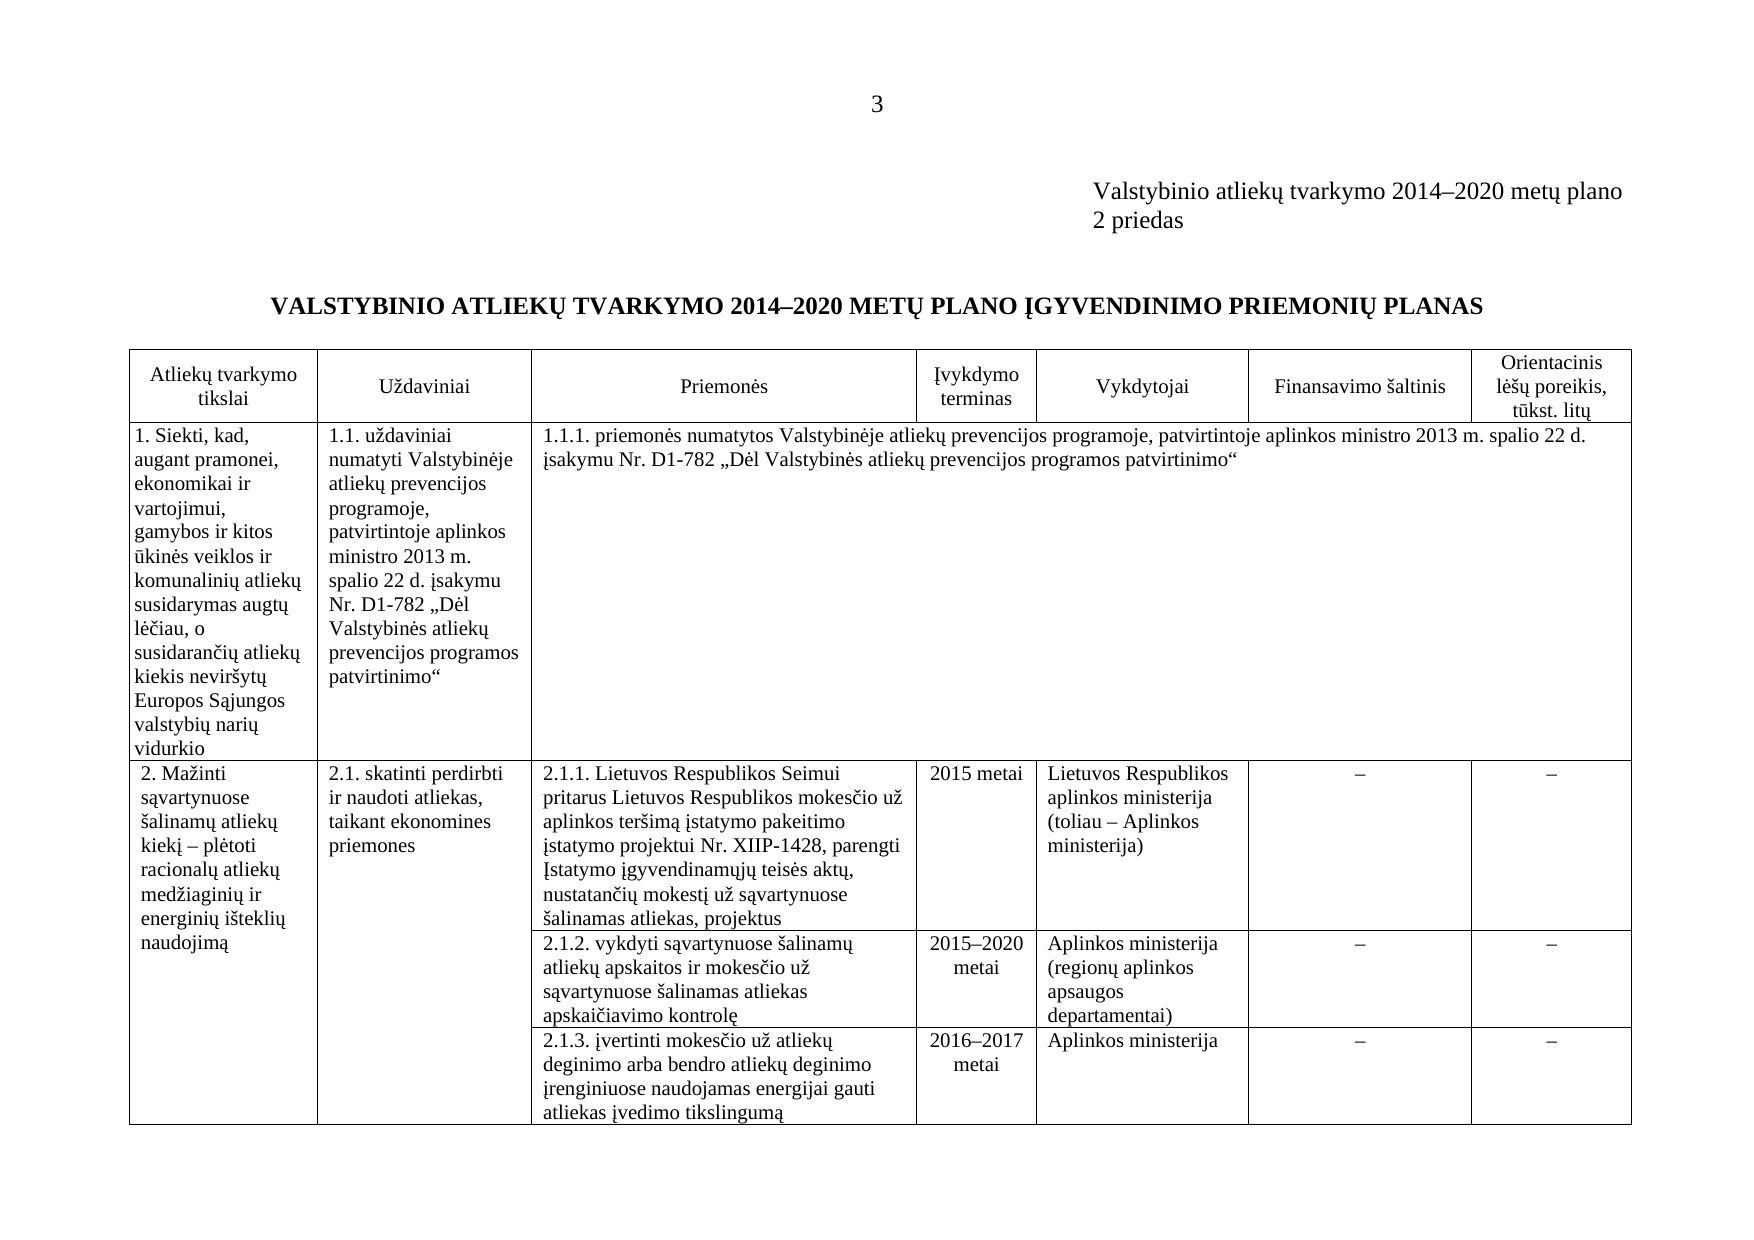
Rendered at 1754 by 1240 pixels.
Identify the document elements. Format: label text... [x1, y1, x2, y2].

table_cell – [1472, 931, 1631, 1027]
table_header Vykdytojai [1037, 350, 1248, 422]
table_cell – [1249, 931, 1471, 1027]
table_cell 2015 metai [917, 761, 1036, 929]
table_cell 2.1.3. įvertinti mokesčio už atliekų deginimo arba bendro atliekų deginimo įrenginiuose naudojamas energijai gauti atliekas įvedimo tikslingumą [532, 1028, 916, 1124]
table_cell Aplinkos ministerija [1037, 1028, 1248, 1124]
table_cell – [1472, 761, 1631, 929]
table_cell 2016–2017 metai [917, 1028, 1036, 1124]
table_header Uždaviniai [318, 350, 531, 422]
table_cell 2.1.1. Lietuvos Respublikos Seimui pritarus Lietuvos Respublikos mokesčio už aplinkos teršimą įstatymo pakeitimo įstatymo projektui Nr. XIIP-1428, parengti Įstatymo įgyvendinamųjų teisės aktų, nustatančių mokestį už sąvartynuose šalinamas atliekas, projektus [532, 761, 916, 929]
table_cell – [1249, 1028, 1471, 1124]
table_cell 1.1. uždaviniai numatyti Valstybinėje atliekų prevencijos programoje, patvirtintoje aplinkos ministro 2013 m. spalio 22 d. įsakymu Nr. D1-782 „Dėl Valstybinės atliekų prevencijos programos patvirtinimo“ [318, 423, 531, 760]
table_header Finansavimo šaltinis [1249, 350, 1471, 422]
table_header Orientacinis lėšų poreikis, tūkst. litų [1472, 350, 1631, 422]
table_cell 1. Siekti, kad, augant pramonei, ekonomikai ir vartojimui, gamybos ir kitos ūkinės veiklos ir komunalinių atliekų susidarymas augtų lėčiau, o susidarančių atliekų kiekis neviršytų Europos Sąjungos valstybių narių vidurkio [130, 423, 317, 760]
table_cell 2. Mažinti sąvartynuose šalinamų atliekų kiekį – plėtoti racionalų atliekų medžiaginių ir energinių išteklių naudojimą [130, 761, 317, 1124]
table_cell 2015–2020 metai [917, 931, 1036, 1027]
table_cell 2.1.2. vykdyti sąvartynuose šalinamų atliekų apskaitos ir mokesčio už sąvartynuose šalinamas atliekas apskaičiavimo kontrolę [532, 931, 916, 1027]
text Valstybinio atliekų tvarkymo 2014–2020 metų plano 2 priedas [1093, 176, 1636, 234]
table_header Atliekų tvarkymo tikslai [130, 350, 317, 422]
table_cell – [1249, 761, 1471, 929]
table_cell – [1472, 1028, 1631, 1124]
table_cell Aplinkos ministerija (regionų aplinkos apsaugos departamentai) [1037, 931, 1248, 1027]
table_cell 1.1.1. priemonės numatytos Valstybinėje atliekų prevencijos programoje, patvirtintoje aplinkos ministro 2013 m. spalio 22 d. įsakymu Nr. D1-782 „Dėl Valstybinės atliekų prevencijos programos patvirtinimo“ [532, 423, 1631, 760]
text Valstybinio atliekų tvarkymo 2014–2020 METŲ plano ĮGYVENDINIMO PRIEMONIŲ PLANAS [118, 291, 1636, 320]
table_header Įvykdymo terminas [917, 350, 1036, 422]
table_cell 2.1. skatinti perdirbti ir naudoti atliekas, taikant ekonomines priemones [318, 761, 531, 1124]
table_header Priemonės [532, 350, 916, 422]
table_cell Lietuvos Respublikos aplinkos ministerija (toliau – Aplinkos ministerija) [1037, 761, 1248, 929]
